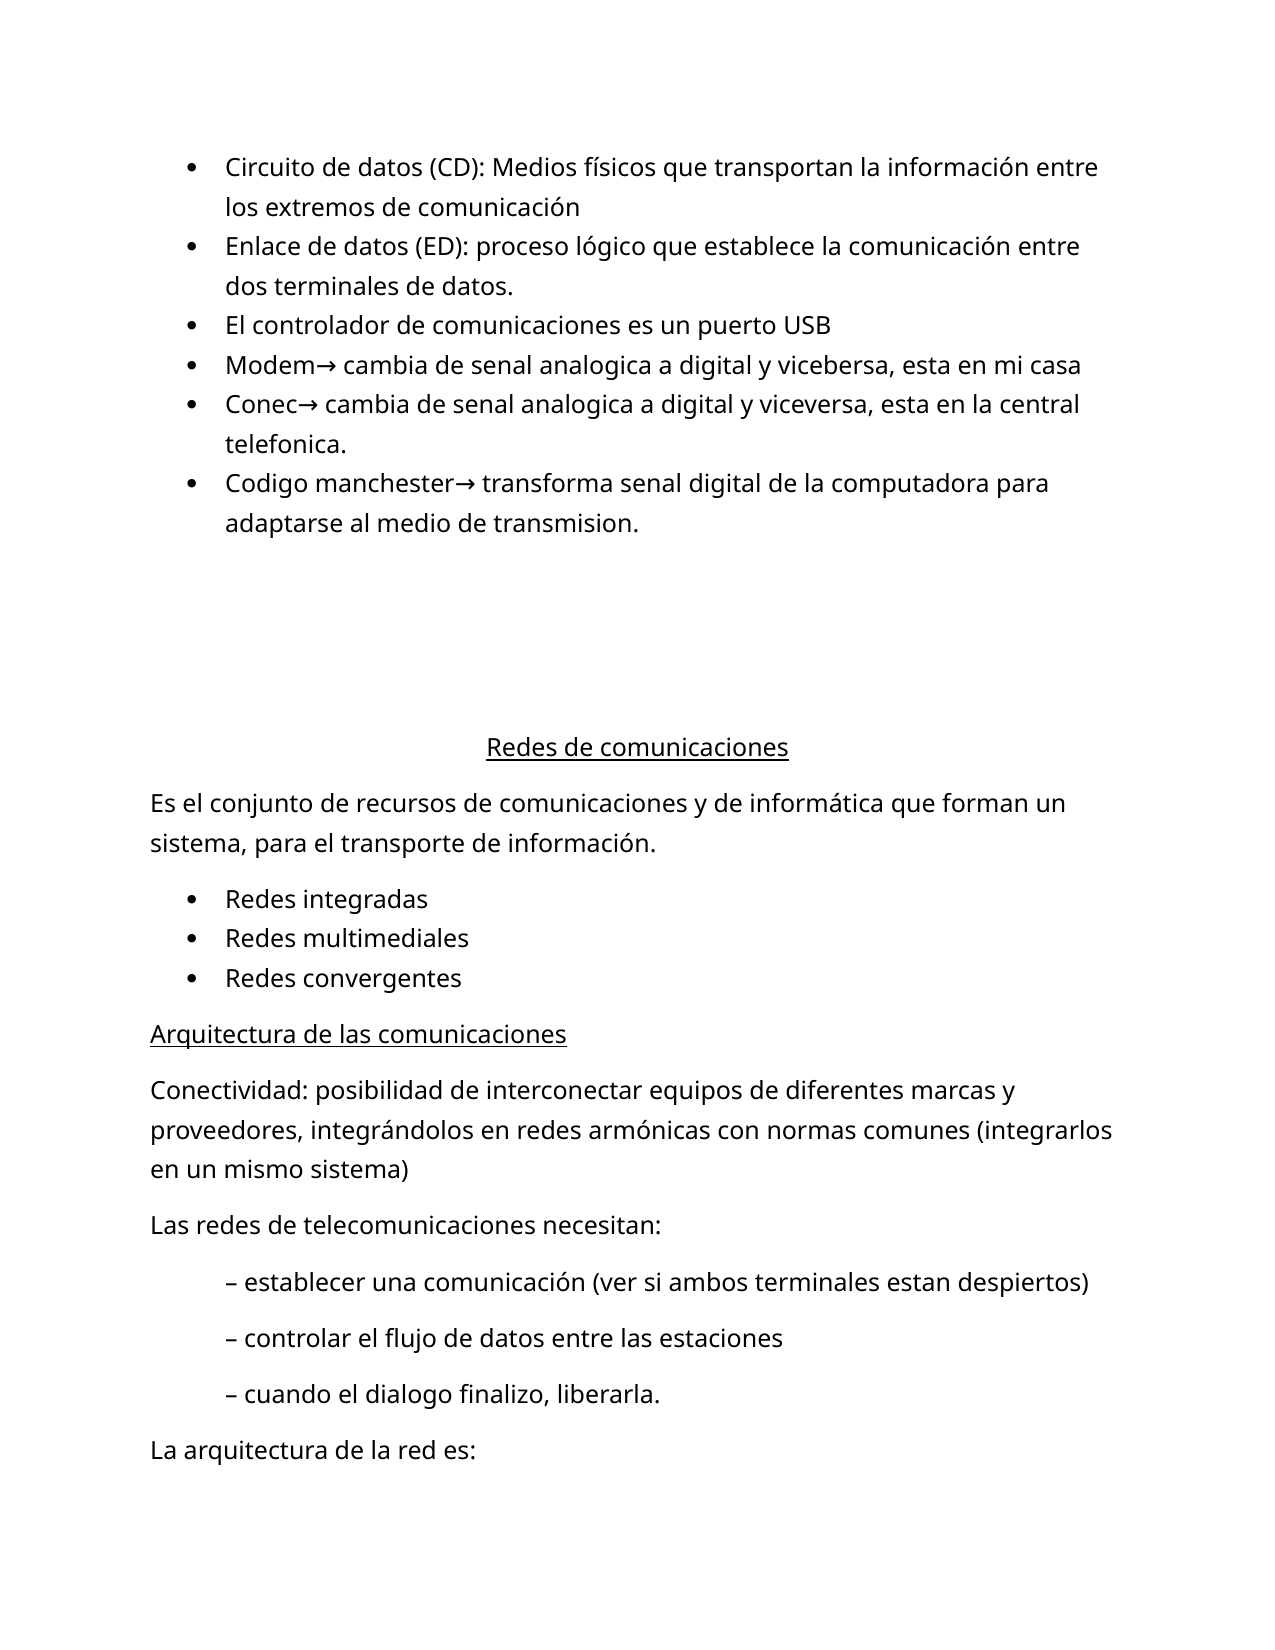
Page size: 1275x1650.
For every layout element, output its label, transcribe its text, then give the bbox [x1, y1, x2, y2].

list El controlador de comunicaciones es un puerto USB [187, 308, 1125, 342]
list Redes integradas [187, 882, 1125, 916]
list Codigo manchester→ transforma senal digital de la computadora para adaptarse al medio de transmision. [187, 466, 1125, 539]
text Es el conjunto de recursos de comunicaciones y de informática que forman un sistema, para el transporte de información. [150, 786, 1125, 859]
text Las redes de telecomunicaciones necesitan: [150, 1208, 1125, 1242]
text Redes de comunicaciones [150, 730, 1125, 764]
text – cuando el dialogo finalizo, liberarla. [150, 1376, 1125, 1411]
text – controlar el flujo de datos entre las estaciones [150, 1320, 1125, 1354]
text Arquitectura de las comunicaciones [150, 1017, 1125, 1051]
text Conectividad: posibilidad de interconectar equipos de diferentes marcas y proveedores, integrándolos en redes armónicas con normas comunes (integrarlos en un mismo sistema) [150, 1073, 1125, 1186]
text La arquitectura de la red es: [150, 1433, 1125, 1467]
text – establecer una comunicación (ver si ambos terminales estan despiertos) [150, 1264, 1125, 1298]
list Modem→ cambia de senal analogica a digital y vicebersa, esta en mi casa [187, 347, 1125, 381]
list Conec→ cambia de senal analogica a digital y viceversa, esta en la central telefonica. [187, 387, 1125, 460]
list Enlace de datos (ED): proceso lógico que establece la comunicación entre dos terminales de datos. [187, 229, 1125, 302]
list Redes multimediales [187, 921, 1125, 955]
list Redes convergentes [187, 961, 1125, 995]
list Circuito de datos (CD): Medios físicos que transportan la información entre los extremos de comunicación [187, 150, 1125, 223]
